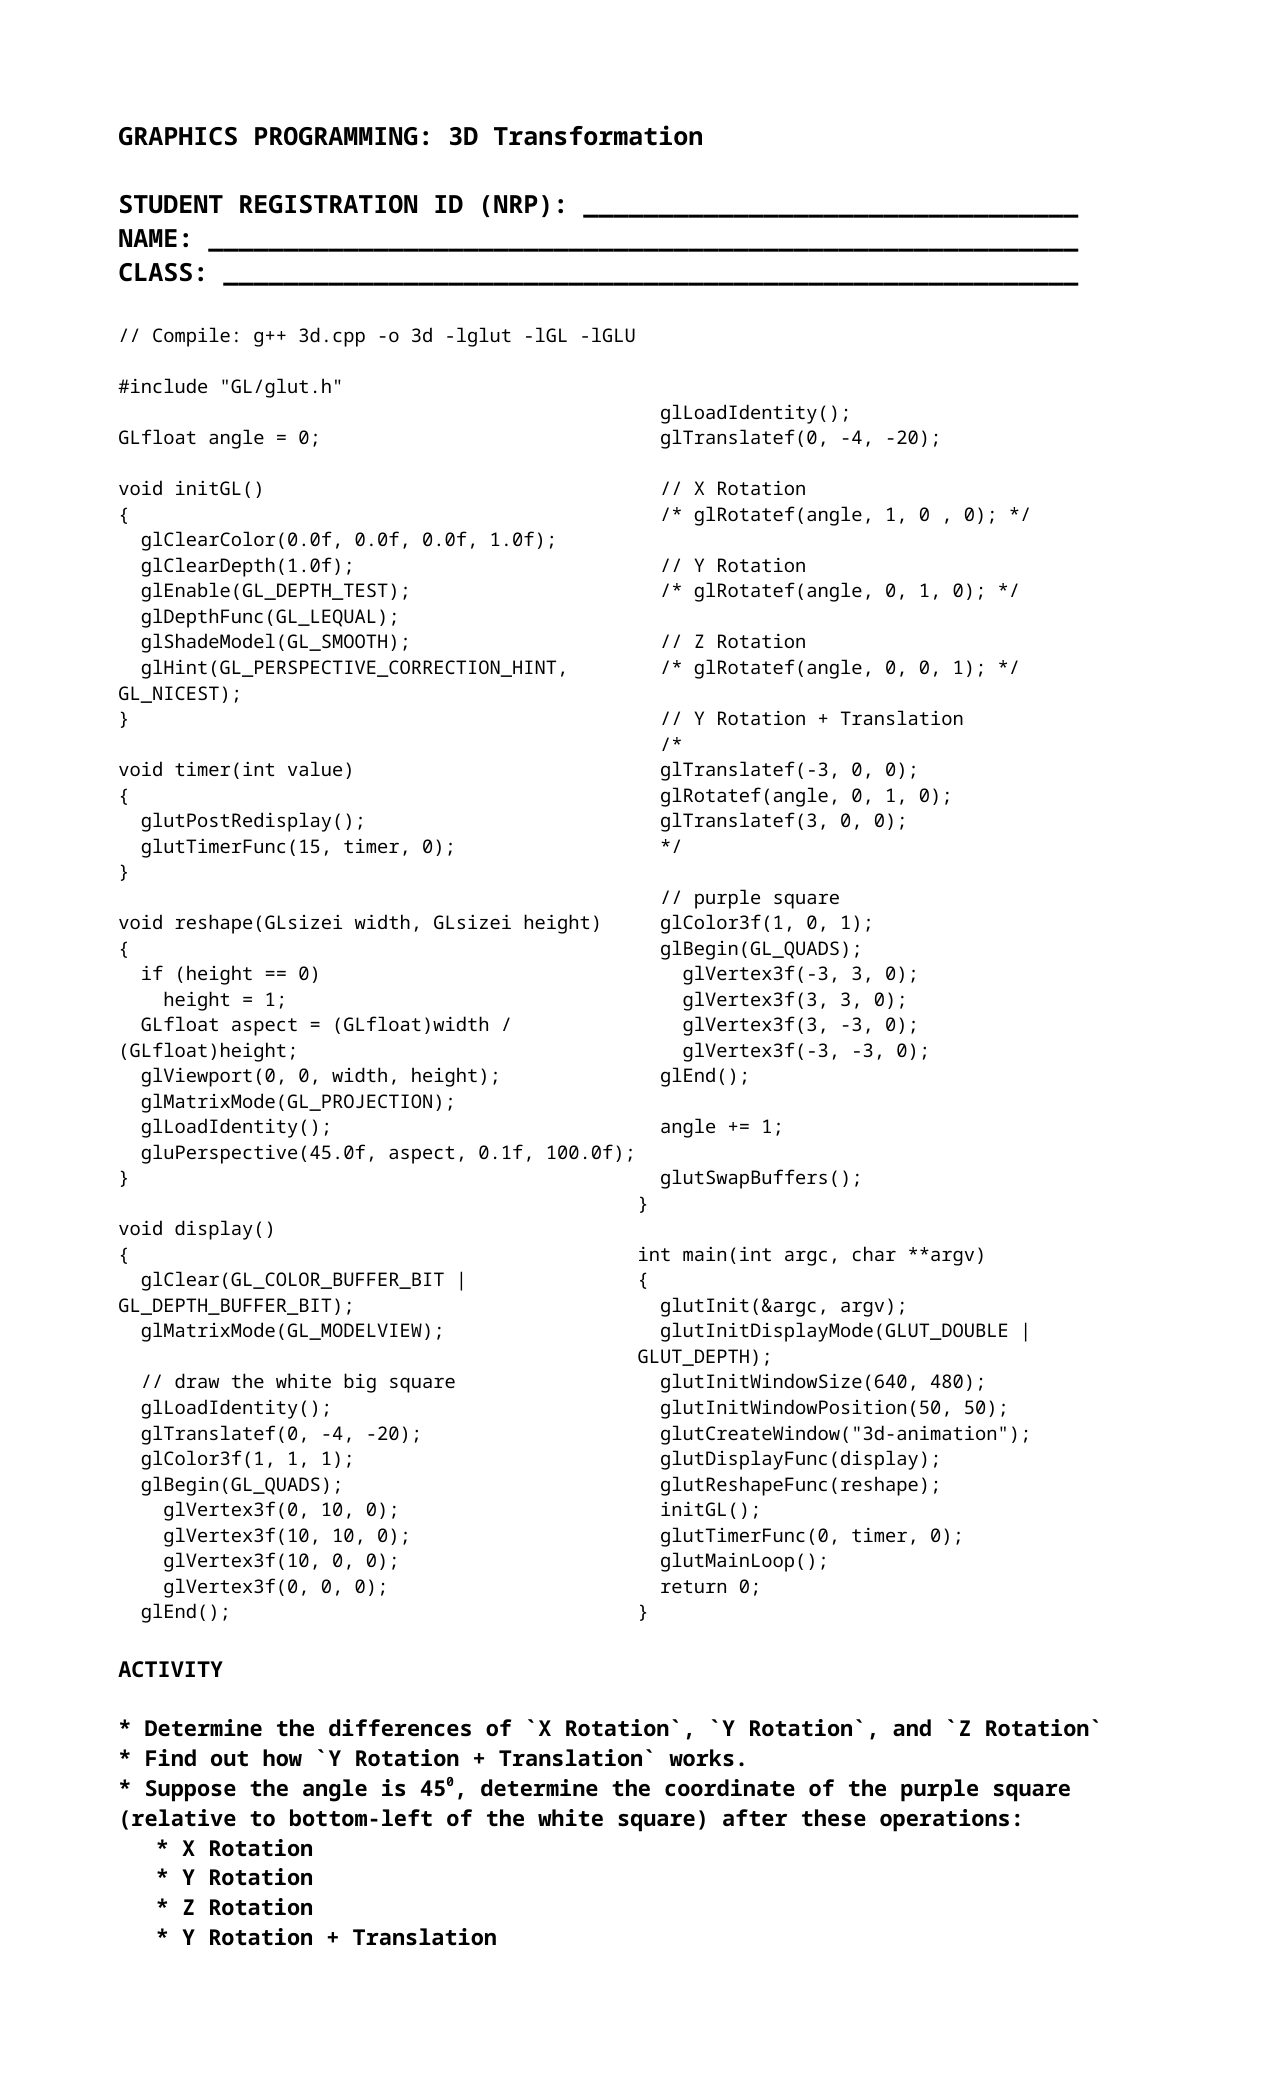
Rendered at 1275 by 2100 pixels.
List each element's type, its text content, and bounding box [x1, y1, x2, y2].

text glTranslatef(0, -4, -20); [637, 424, 1157, 450]
text #include "GL/glut.h" [118, 373, 637, 399]
text glTranslatef(3, 0, 0); [637, 807, 1157, 833]
text glLoadIdentity(); [118, 1394, 637, 1420]
text * Y Rotation + Translation [156, 1922, 1157, 1952]
text glTranslatef(-3, 0, 0); [637, 756, 1157, 782]
text glutPostRedisplay(); [118, 807, 637, 833]
text void timer(int value) [118, 756, 637, 782]
text glutInitDisplayMode(GLUT_DOUBLE | GLUT_DEPTH); [637, 1318, 1157, 1369]
text * Suppose the angle is 450, determine the coordinate of the purple square (relative to bottom-left of the white square) after these operations: [118, 1773, 1157, 1833]
text { [118, 782, 637, 807]
text // Y Rotation [637, 552, 1157, 578]
text { [637, 1267, 1157, 1292]
text */ [637, 833, 1157, 858]
text * Z Rotation [156, 1892, 1157, 1922]
text glEnd(); [118, 1598, 637, 1624]
text /* [637, 731, 1157, 756]
text { [118, 935, 637, 961]
text void initGL() [118, 476, 637, 501]
text glVertex3f(10, 10, 0); [118, 1522, 637, 1547]
text /* glRotatef(angle, 0, 1, 0); */ [637, 578, 1157, 603]
text glutInit(&argc, argv); [637, 1292, 1157, 1318]
text { [118, 1241, 637, 1267]
text GLfloat angle = 0; [118, 424, 637, 450]
text gluPerspective(45.0f, aspect, 0.1f, 100.0f); [118, 1139, 637, 1165]
text GRAPHICS PROGRAMMING: 3D Transformation [118, 118, 1157, 152]
text glClearDepth(1.0f); [118, 552, 637, 578]
text glEnable(GL_DEPTH_TEST); [118, 578, 637, 603]
text * X Rotation [156, 1833, 1157, 1862]
text initGL(); [637, 1496, 1157, 1522]
text glDepthFunc(GL_LEQUAL); [118, 603, 637, 629]
text height = 1; [118, 986, 637, 1012]
text glutInitWindowPosition(50, 50); [637, 1394, 1157, 1420]
text glMatrixMode(GL_MODELVIEW); [118, 1318, 637, 1343]
text glutReshapeFunc(reshape); [637, 1471, 1157, 1496]
text glVertex3f(-3, 3, 0); [637, 961, 1157, 986]
text } [637, 1598, 1157, 1624]
text void reshape(GLsizei width, GLsizei height) [118, 909, 637, 935]
text // Compile: g++ 3d.cpp -o 3d -lglut -lGL -lGLU [118, 322, 1157, 348]
text glRotatef(angle, 0, 1, 0); [637, 782, 1157, 807]
text } [637, 1190, 1157, 1216]
text } [118, 858, 637, 884]
text // Y Rotation + Translation [637, 705, 1157, 731]
text glVertex3f(3, 3, 0); [637, 986, 1157, 1012]
text glVertex3f(-3, -3, 0); [637, 1037, 1157, 1063]
text glClearColor(0.0f, 0.0f, 0.0f, 1.0f); [118, 527, 637, 552]
text } [118, 705, 637, 731]
text int main(int argc, char **argv) [637, 1241, 1157, 1267]
text glClear(GL_COLOR_BUFFER_BIT | GL_DEPTH_BUFFER_BIT); [118, 1267, 637, 1318]
text glBegin(GL_QUADS); [118, 1471, 637, 1496]
text glViewport(0, 0, width, height); [118, 1063, 637, 1088]
text glColor3f(1, 0, 1); [637, 909, 1157, 935]
text ACTIVITY [118, 1654, 1157, 1684]
text glMatrixMode(GL_PROJECTION); [118, 1088, 637, 1114]
text /* glRotatef(angle, 1, 0 , 0); */ [637, 501, 1157, 527]
text NAME: __________________________________________________________ [118, 220, 1157, 254]
text { [118, 501, 637, 527]
text angle += 1; [637, 1114, 1157, 1139]
text glutSwapBuffers(); [637, 1165, 1157, 1190]
text // purple square [637, 884, 1157, 909]
text glVertex3f(0, 10, 0); [118, 1496, 637, 1522]
text glTranslatef(0, -4, -20); [118, 1420, 637, 1445]
text glEnd(); [637, 1063, 1157, 1088]
text glBegin(GL_QUADS); [637, 935, 1157, 961]
text glutMainLoop(); [637, 1547, 1157, 1573]
text glVertex3f(10, 0, 0); [118, 1547, 637, 1573]
text glutInitWindowSize(640, 480); [637, 1369, 1157, 1394]
text glutCreateWindow("3d-animation"); [637, 1420, 1157, 1445]
text * Y Rotation [156, 1862, 1157, 1892]
text if (height == 0) [118, 961, 637, 986]
text glVertex3f(0, 0, 0); [118, 1573, 637, 1598]
text glShadeModel(GL_SMOOTH); [118, 629, 637, 654]
text glutDisplayFunc(display); [637, 1445, 1157, 1471]
text glColor3f(1, 1, 1); [118, 1445, 637, 1471]
text GLfloat aspect = (GLfloat)width / (GLfloat)height; [118, 1012, 637, 1063]
text * Determine the differences of `X Rotation`, `Y Rotation`, and `Z Rotation` [118, 1713, 1157, 1743]
text glVertex3f(3, -3, 0); [637, 1012, 1157, 1037]
text // X Rotation [637, 476, 1157, 501]
text void display() [118, 1216, 637, 1241]
text glLoadIdentity(); [118, 1114, 637, 1139]
text glutTimerFunc(15, timer, 0); [118, 833, 637, 858]
text return 0; [637, 1573, 1157, 1598]
text CLASS: _________________________________________________________ [118, 254, 1157, 288]
text /* glRotatef(angle, 0, 0, 1); */ [637, 654, 1157, 680]
text glLoadIdentity(); [637, 399, 1157, 424]
text * Find out how `Y Rotation + Translation` works. [118, 1743, 1157, 1773]
text // draw the white big square [118, 1369, 637, 1394]
text STUDENT REGISTRATION ID (NRP): _________________________________ [118, 186, 1157, 220]
text } [118, 1165, 637, 1190]
text // Z Rotation [637, 629, 1157, 654]
text glutTimerFunc(0, timer, 0); [637, 1522, 1157, 1547]
text glHint(GL_PERSPECTIVE_CORRECTION_HINT, GL_NICEST); [118, 654, 637, 705]
